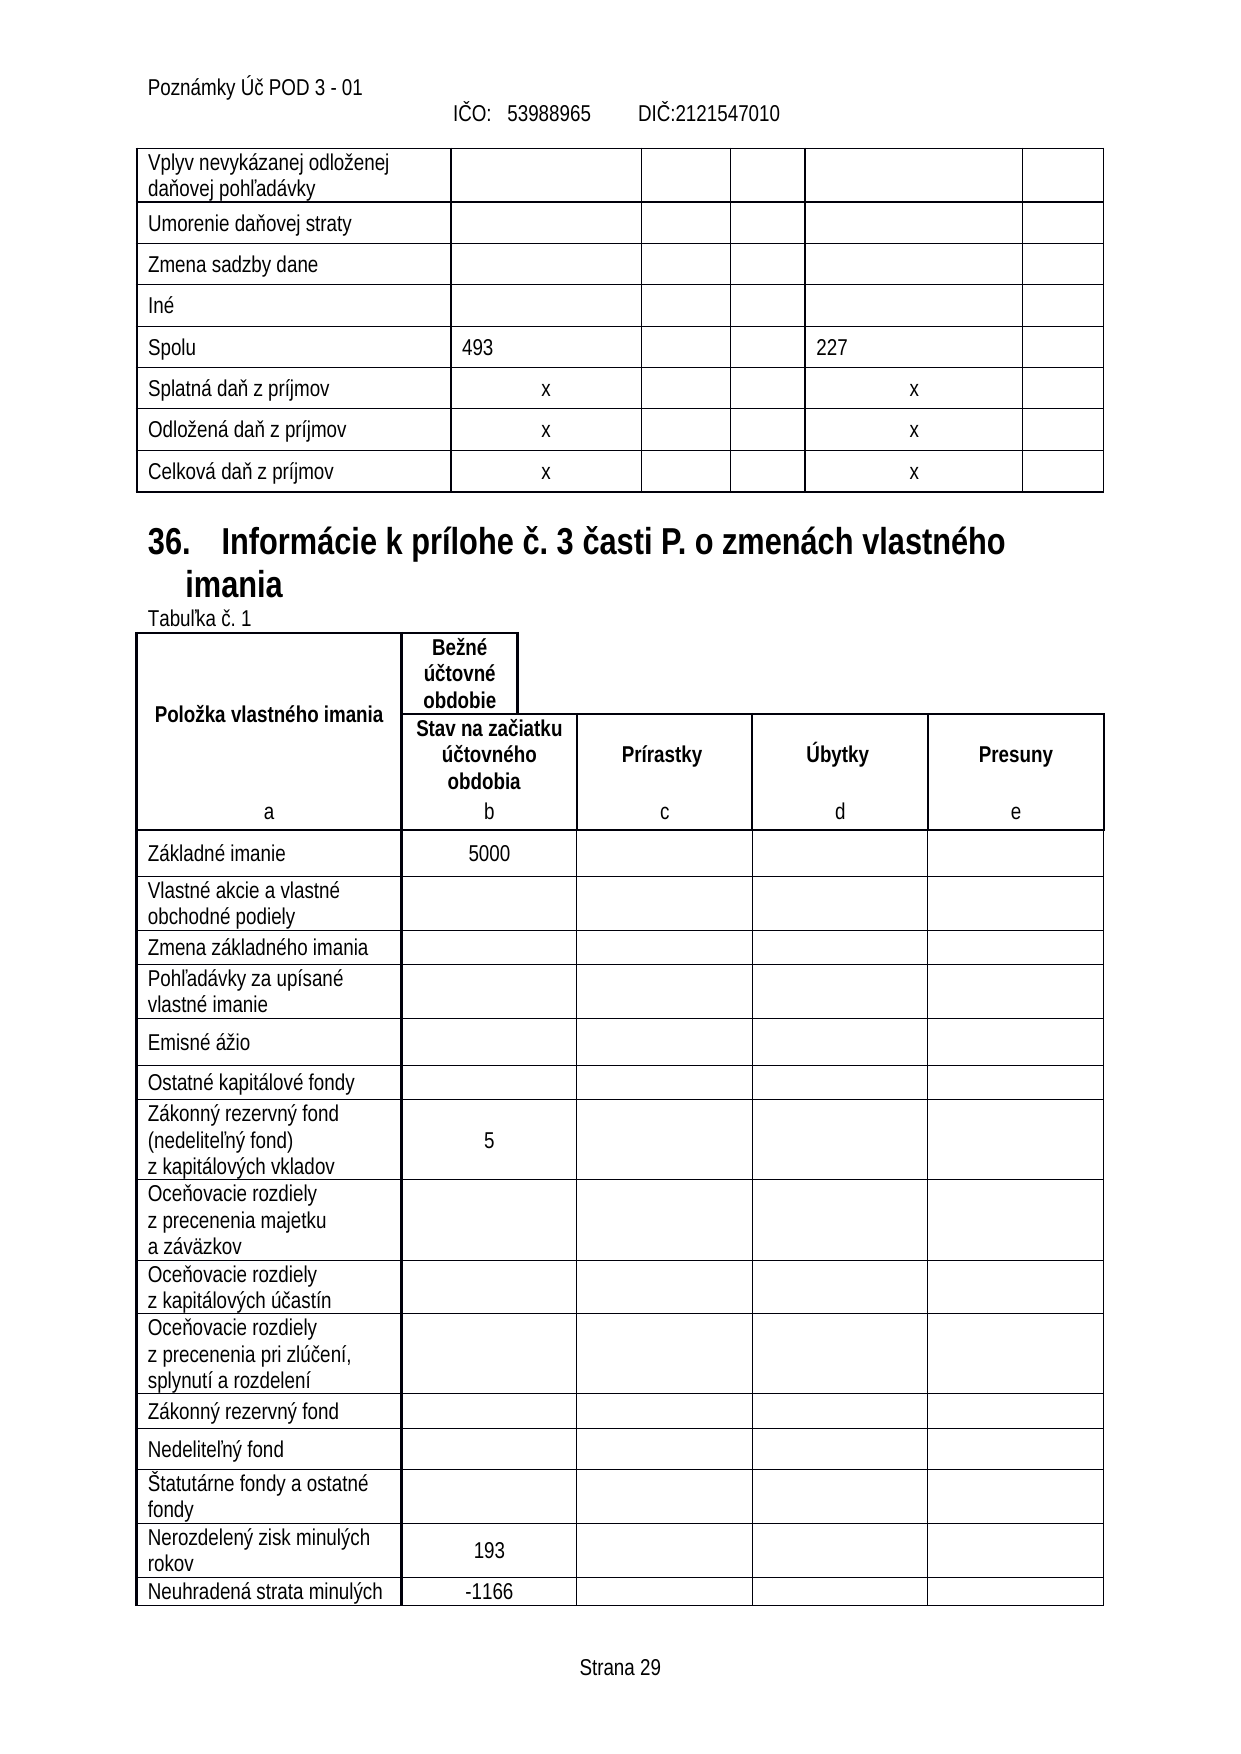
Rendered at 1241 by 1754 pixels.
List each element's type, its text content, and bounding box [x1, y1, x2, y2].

table_cell [928, 931, 1103, 964]
table_cell Zmena sadzby dane [138, 244, 450, 284]
table_cell c [578, 794, 751, 828]
table_cell [731, 149, 804, 201]
table_cell d [753, 794, 927, 828]
table_cell e [929, 794, 1103, 828]
table_cell [403, 931, 576, 964]
table_cell [403, 1394, 576, 1428]
table_cell Oceňovacie rozdiely z precenenia majetku a záväzkov [138, 1180, 400, 1259]
table_cell [928, 1314, 1103, 1393]
table_cell [1023, 285, 1103, 326]
table_cell Prírastky [578, 715, 751, 794]
table_cell [753, 965, 927, 1018]
table_cell [928, 965, 1103, 1018]
table_cell [577, 1394, 752, 1428]
table_cell [928, 1524, 1103, 1577]
table_cell [403, 877, 576, 929]
table_cell [753, 1578, 927, 1605]
table_cell b [403, 794, 576, 828]
table_cell [731, 409, 804, 449]
table_cell Zákonný rezervný fond [138, 1394, 400, 1428]
table_cell [731, 203, 804, 243]
table_cell [928, 1429, 1103, 1469]
table_cell [642, 368, 730, 408]
table_cell [753, 877, 927, 929]
table_cell [577, 931, 752, 964]
table_cell Umorenie daňovej straty [138, 203, 450, 243]
table_cell [928, 1066, 1103, 1099]
table_cell [403, 1429, 576, 1469]
table_cell x [452, 409, 641, 449]
table_cell [753, 1394, 927, 1428]
table_cell [1023, 409, 1103, 449]
table_cell Vlastné akcie a vlastné obchodné podiely [138, 877, 400, 929]
table_cell Vplyv nevykázanej odloženej daňovej pohľadávky [138, 149, 450, 201]
table_cell Oceňovacie rozdiely z kapitálových účastín [138, 1261, 400, 1313]
table_cell [753, 1180, 927, 1259]
table_header Bežné účtovné obdobie [403, 634, 516, 713]
table_cell [642, 409, 730, 449]
table_cell [577, 877, 752, 929]
table_cell [642, 244, 730, 284]
table_cell [753, 1314, 927, 1393]
table_cell [577, 1180, 752, 1259]
table_cell Zákonný rezervný fond (nedeliteľný fond) z kapitálových vkladov [138, 1100, 400, 1179]
table_cell [403, 1314, 576, 1393]
table_cell [1023, 451, 1103, 491]
table_cell 227 [806, 327, 1022, 367]
table_cell [806, 244, 1022, 284]
table_cell [403, 1019, 576, 1065]
table_cell x [806, 451, 1022, 491]
table_cell Stav na začiatku účtovného obdobia [403, 715, 576, 794]
table_cell [928, 1394, 1103, 1428]
table_cell [403, 1066, 576, 1099]
table_cell [806, 285, 1022, 326]
table_cell [753, 1019, 927, 1065]
table_cell [577, 1066, 752, 1099]
text Tabuľka č. 1 [148, 605, 1092, 632]
table_cell [1023, 368, 1103, 408]
table_cell [753, 1066, 927, 1099]
table_cell Základné imanie [138, 831, 400, 876]
table_cell [403, 1470, 576, 1523]
title Informácie k prílohe č. 3 časti P. o zmenách vlastného imania [148, 519, 1092, 605]
table_cell [731, 327, 804, 367]
table_cell 5000 [403, 831, 576, 876]
table_cell [642, 149, 730, 201]
table_cell Úbytky [753, 715, 927, 794]
table_cell Oceňovacie rozdiely z precenenia pri zlúčení, splynutí a rozdelení [138, 1314, 400, 1393]
table_cell [577, 1524, 752, 1577]
table_cell Ostatné kapitálové fondy [138, 1066, 400, 1099]
table_cell [403, 1261, 576, 1313]
table_cell [452, 203, 641, 243]
table_cell [577, 965, 752, 1018]
table_cell Zmena základného imania [138, 931, 400, 964]
table_cell [452, 244, 641, 284]
table_cell [753, 931, 927, 964]
table_cell [806, 149, 1022, 201]
table_cell [806, 203, 1022, 243]
table_cell [731, 368, 804, 408]
table_cell [928, 1180, 1103, 1259]
table_cell [753, 1524, 927, 1577]
table_cell x [452, 368, 641, 408]
table_cell [731, 451, 804, 491]
table_cell [731, 244, 804, 284]
table_cell 5 [403, 1100, 576, 1179]
table_cell [753, 1100, 927, 1179]
table_cell [928, 1578, 1103, 1605]
table_cell Splatná daň z príjmov [138, 368, 450, 408]
table_cell Emisné ážio [138, 1019, 400, 1065]
table_cell [753, 1261, 927, 1313]
table_cell [577, 1578, 752, 1605]
table_cell x [806, 409, 1022, 449]
table_cell [403, 1180, 576, 1259]
table_cell [577, 1019, 752, 1065]
table_cell [928, 831, 1103, 876]
table_cell Nedeliteľný fond [138, 1429, 400, 1469]
table_cell x [452, 451, 641, 491]
table_cell [731, 285, 804, 326]
table_cell Nerozdelený zisk minulých rokov [138, 1524, 400, 1577]
table_cell 493 [452, 327, 641, 367]
table_cell [577, 1470, 752, 1523]
table_cell x [806, 368, 1022, 408]
table_cell [928, 1100, 1103, 1179]
table_cell a [138, 794, 400, 828]
table_header [519, 632, 1104, 713]
table_cell Štatutárne fondy a ostatné fondy [138, 1470, 400, 1523]
table_cell [577, 1100, 752, 1179]
table_cell [642, 451, 730, 491]
table_cell [928, 1019, 1103, 1065]
table_cell 193 [403, 1524, 576, 1577]
table_cell [753, 831, 927, 876]
table_cell Odložená daň z príjmov [138, 409, 450, 449]
table_cell Pohľadávky za upísané vlastné imanie [138, 965, 400, 1018]
table_cell [1023, 203, 1103, 243]
table_cell [577, 1314, 752, 1393]
table_cell [577, 831, 752, 876]
table_cell [642, 327, 730, 367]
table_cell [642, 203, 730, 243]
table_cell [753, 1429, 927, 1469]
table_cell [577, 1261, 752, 1313]
table_cell [403, 965, 576, 1018]
table_cell [1023, 149, 1103, 201]
table_cell [452, 149, 641, 201]
table_cell [928, 1470, 1103, 1523]
table_cell Neuhradená strata minulých [138, 1578, 400, 1605]
table_cell [928, 877, 1103, 929]
table_cell [577, 1429, 752, 1469]
table_cell [642, 285, 730, 326]
table_cell Spolu [138, 327, 450, 367]
table_cell [1023, 244, 1103, 284]
table_cell [928, 1261, 1103, 1313]
table_cell Iné [138, 285, 450, 326]
table_cell Presuny [929, 715, 1103, 794]
table_header Položka vlastného imania [138, 634, 400, 794]
table_cell [753, 1470, 927, 1523]
table_cell Celková daň z príjmov [138, 451, 450, 491]
table_cell [1023, 327, 1103, 367]
table_cell -1166 [403, 1578, 576, 1605]
table_cell [452, 285, 641, 326]
